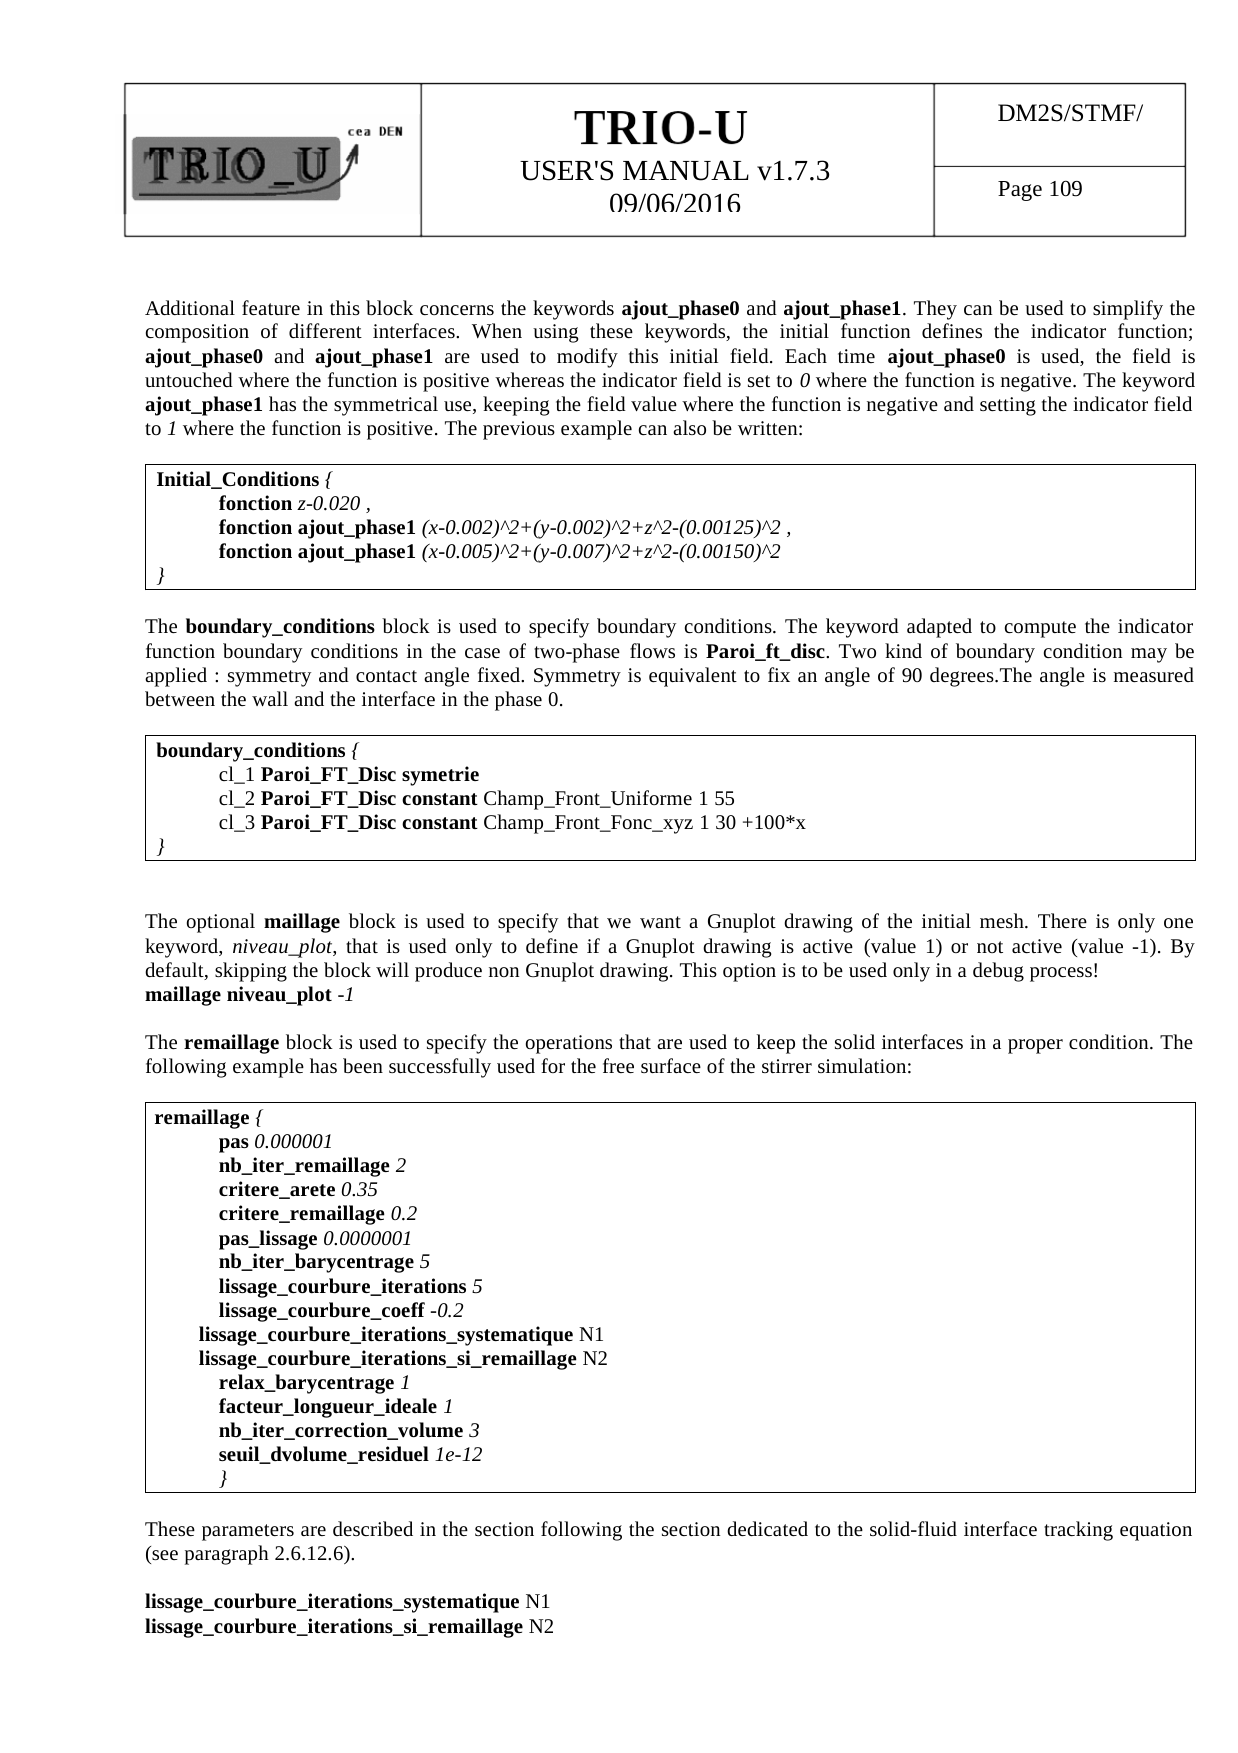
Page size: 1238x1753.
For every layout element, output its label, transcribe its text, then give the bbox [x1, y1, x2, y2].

text nb_iter_barycentrage 5 [146, 1246, 1195, 1270]
text maillage niveau_plot -1 [145, 982, 1196, 1006]
text boundary_conditions { [146, 736, 1195, 759]
text fonction z-0.020 , [146, 488, 1195, 512]
text The boundary_conditions block is used to specify boundary conditions. The keyword adapted to compute the indicator function boundary conditions in the case of two-phase flows is Paroi_ft_disc. Two kind of boundary condition may be applied : symmetry and contact angle fixed. Symmetry is equivalent to fix an angle of 90 degrees.The angle is measured between the wall and the interface in the phase 0. [145, 614, 1196, 711]
text Additional feature in this block concerns the keywords ajout_phase0 and ajout_phase1. They can be used to simplify the composition of different interfaces. When using these keywords, the initial function defines the indicator function; ajout_phase0 and ajout_phase1 are used to modify this initial field. Each time ajout_phase0 is used, the field is untouched where the function is positive whereas the indicator field is set to 0 where the function is negative. The keyword ajout_phase1 has the symmetrical use, keeping the field value where the function is negative and setting the indicator field to 1 where the function is positive. The previous example can also be written: [145, 295, 1196, 440]
text seuil_dvolume_residuel 1e-12 [146, 1439, 1195, 1463]
text } [146, 831, 1195, 860]
text critere_arete 0.35 [146, 1174, 1195, 1198]
text Initial_Conditions { [146, 465, 1195, 488]
text cl_3 Paroi_FT_Disc constant Champ_Front_Fonc_xyz 1 30 +100*x [146, 807, 1195, 831]
text cl_2 Paroi_FT_Disc constant Champ_Front_Uniforme 1 55 [146, 783, 1195, 807]
text cl_1 Paroi_FT_Disc symetrie [146, 759, 1195, 783]
text The remaillage block is used to specify the operations that are used to keep the solid interfaces in a proper condition. The following example has been successfully used for the free surface of the stirrer simulation: [145, 1030, 1196, 1078]
text pas 0.000001 [146, 1126, 1195, 1150]
text lissage_courbure_iterations_systematique N1 [146, 1318, 1195, 1342]
text These parameters are described in the section following the section dedicated to the solid-fluid interface tracking equation (see paragraph 2.6.12.6). [145, 1517, 1196, 1565]
text remaillage { [146, 1103, 1195, 1126]
text lissage_courbure_coeff -0.2 [146, 1294, 1195, 1318]
text lissage_courbure_iterations 5 [146, 1270, 1195, 1294]
text lissage_courbure_iterations_si_remaillage N2 [146, 1342, 1195, 1367]
text } [146, 560, 1195, 589]
text relax_barycentrage 1 [146, 1367, 1195, 1391]
text lissage_courbure_iterations_si_remaillage N2 [145, 1613, 1196, 1637]
text } [146, 1463, 1195, 1492]
text nb_iter_remaillage 2 [146, 1150, 1195, 1174]
text The optional maillage block is used to specify that we want a Gnuplot drawing of the initial mesh. There is only one keyword, niveau_plot, that is used only to define if a Gnuplot drawing is active (value 1) or not active (value -1). By default, skipping the block will produce non Gnuplot drawing. This option is to be used only in a debug process! [145, 909, 1196, 982]
text lissage_courbure_iterations_systematique N1 [145, 1589, 1196, 1613]
text fonction ajout_phase1 (x-0.002)^2+(y-0.002)^2+z^2-(0.00125)^2 , [146, 512, 1195, 536]
text nb_iter_correction_volume 3 [146, 1415, 1195, 1439]
text pas_lissage 0.0000001 [146, 1222, 1195, 1246]
text facteur_longueur_ideale 1 [146, 1391, 1195, 1415]
text fonction ajout_phase1 (x-0.005)^2+(y-0.007)^2+z^2-(0.00150)^2 [146, 536, 1195, 560]
text critere_remaillage 0.2 [146, 1198, 1195, 1222]
